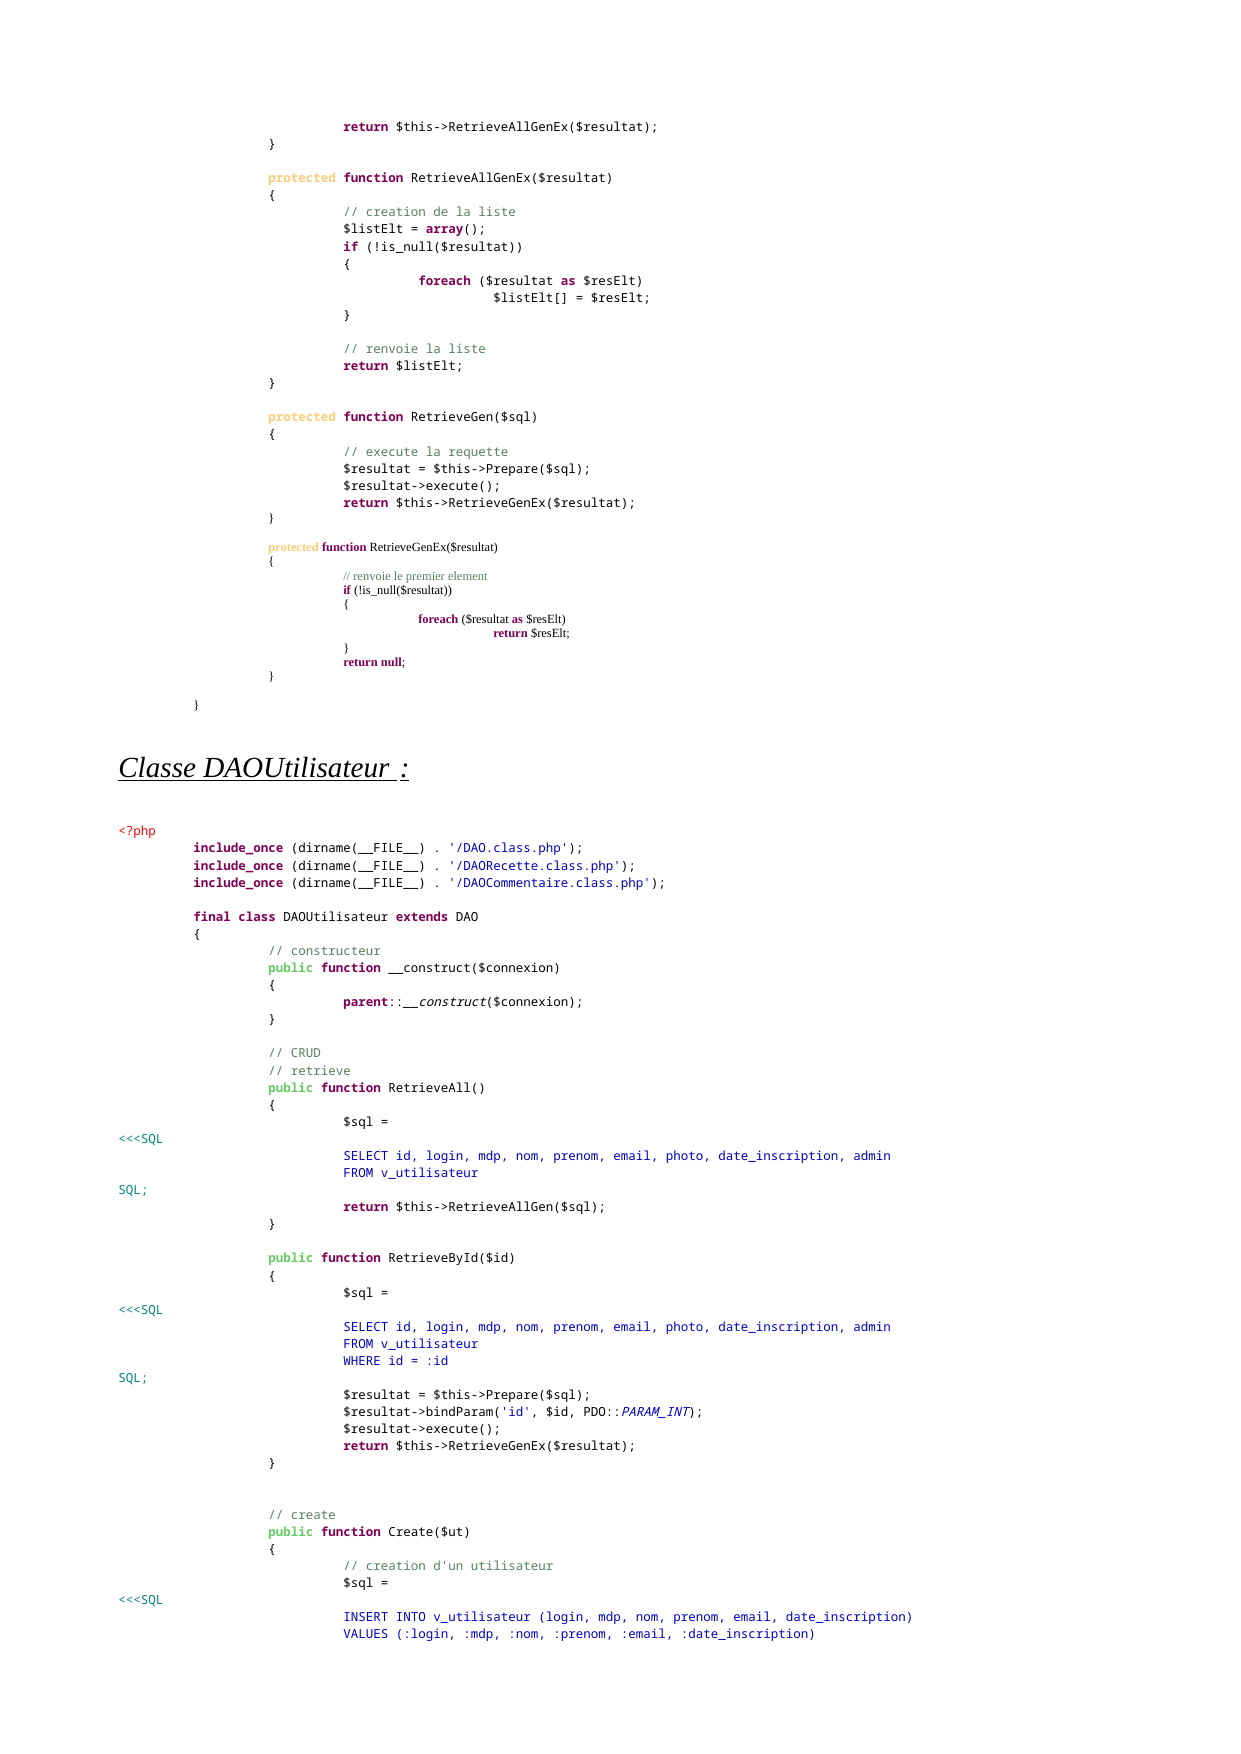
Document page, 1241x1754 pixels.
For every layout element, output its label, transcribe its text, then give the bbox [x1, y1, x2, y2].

text $sql = [118, 1574, 1122, 1591]
text return null; [118, 655, 1122, 669]
text // creation de la liste [118, 203, 1122, 221]
text { [118, 186, 1122, 203]
text // execute la requette [118, 443, 1122, 460]
text include_once (dirname(__FILE__) . '/DAOCommentaire.class.php'); [118, 874, 1122, 891]
text { [118, 1540, 1122, 1557]
text } [118, 374, 1122, 391]
text return $this->RetrieveGenEx($resultat); [118, 494, 1122, 511]
text parent::__construct($connexion); [118, 993, 1122, 1010]
text $listElt[] = $resElt; [118, 289, 1122, 306]
text final class DAOUtilisateur extends DAO [118, 908, 1122, 925]
text return $listElt; [118, 357, 1122, 374]
text public function __construct($connexion) [118, 959, 1122, 976]
text // renvoie le premier element [118, 568, 1122, 583]
text { [118, 597, 1122, 612]
text return $resElt; [118, 626, 1122, 640]
text if (!is_null($resultat)) [118, 583, 1122, 597]
text { [118, 925, 1122, 942]
text return $this->RetrieveAllGen($sql); [118, 1198, 1122, 1215]
text } [118, 1215, 1122, 1232]
text } [118, 306, 1122, 323]
text $resultat->execute(); [118, 1420, 1122, 1437]
text protected function RetrieveGenEx($resultat) [118, 540, 1122, 554]
text } [118, 640, 1122, 655]
text Classe DAOUtilisateur : [118, 751, 1122, 784]
text { [118, 1267, 1122, 1284]
text public function RetrieveById($id) [118, 1249, 1122, 1267]
text // renvoie la liste [118, 340, 1122, 357]
text { [118, 554, 1122, 568]
text return $this->RetrieveAllGenEx($resultat); [118, 118, 1122, 135]
text public function Create($ut) [118, 1523, 1122, 1540]
text include_once (dirname(__FILE__) . '/DAO.class.php'); [118, 839, 1122, 857]
text // creation d'un utilisateur [118, 1557, 1122, 1574]
text // retrieve [118, 1062, 1122, 1079]
text SELECT id, login, mdp, nom, prenom, email, photo, date_inscription, admin [118, 1318, 1122, 1335]
text VALUES (:login, :mdp, :nom, :prenom, :email, :date_inscription) [118, 1625, 1122, 1642]
text include_once (dirname(__FILE__) . '/DAORecette.class.php'); [118, 857, 1122, 874]
text } [118, 1454, 1122, 1472]
text // constructeur [118, 942, 1122, 959]
text } [118, 1010, 1122, 1027]
text // create [118, 1506, 1122, 1523]
text SELECT id, login, mdp, nom, prenom, email, photo, date_inscription, admin [118, 1147, 1122, 1164]
text INSERT INTO v_utilisateur (login, mdp, nom, prenom, email, date_inscription) [118, 1608, 1122, 1625]
text foreach ($resultat as $resElt) [118, 612, 1122, 626]
text } [118, 669, 1122, 683]
text if (!is_null($resultat)) [118, 238, 1122, 255]
text WHERE id = :id [118, 1352, 1122, 1369]
text return $this->RetrieveGenEx($resultat); [118, 1437, 1122, 1454]
text $sql = [118, 1113, 1122, 1130]
text } [118, 511, 1122, 525]
text { [118, 255, 1122, 272]
text $listElt = array(); [118, 221, 1122, 238]
text protected function RetrieveGen($sql) [118, 408, 1122, 426]
text // CRUD [118, 1044, 1122, 1062]
text { [118, 976, 1122, 993]
text $resultat->bindParam('id', $id, PDO::PARAM_INT); [118, 1403, 1122, 1420]
text { [118, 426, 1122, 443]
text <<<SQL [118, 1591, 1122, 1608]
text SQL; [118, 1181, 1122, 1198]
text <<<SQL [118, 1130, 1122, 1147]
text FROM v_utilisateur [118, 1164, 1122, 1181]
text <<<SQL [118, 1301, 1122, 1318]
text { [118, 1096, 1122, 1113]
text protected function RetrieveAllGenEx($resultat) [118, 169, 1122, 186]
text $resultat->execute(); [118, 477, 1122, 494]
text $resultat = $this->Prepare($sql); [118, 460, 1122, 477]
text public function RetrieveAll() [118, 1079, 1122, 1096]
text } [118, 135, 1122, 152]
text $sql = [118, 1284, 1122, 1301]
text SQL; [118, 1369, 1122, 1386]
text FROM v_utilisateur [118, 1335, 1122, 1352]
text foreach ($resultat as $resElt) [118, 272, 1122, 289]
text $resultat = $this->Prepare($sql); [118, 1386, 1122, 1403]
text <?php [118, 822, 1122, 839]
text } [118, 698, 1122, 712]
